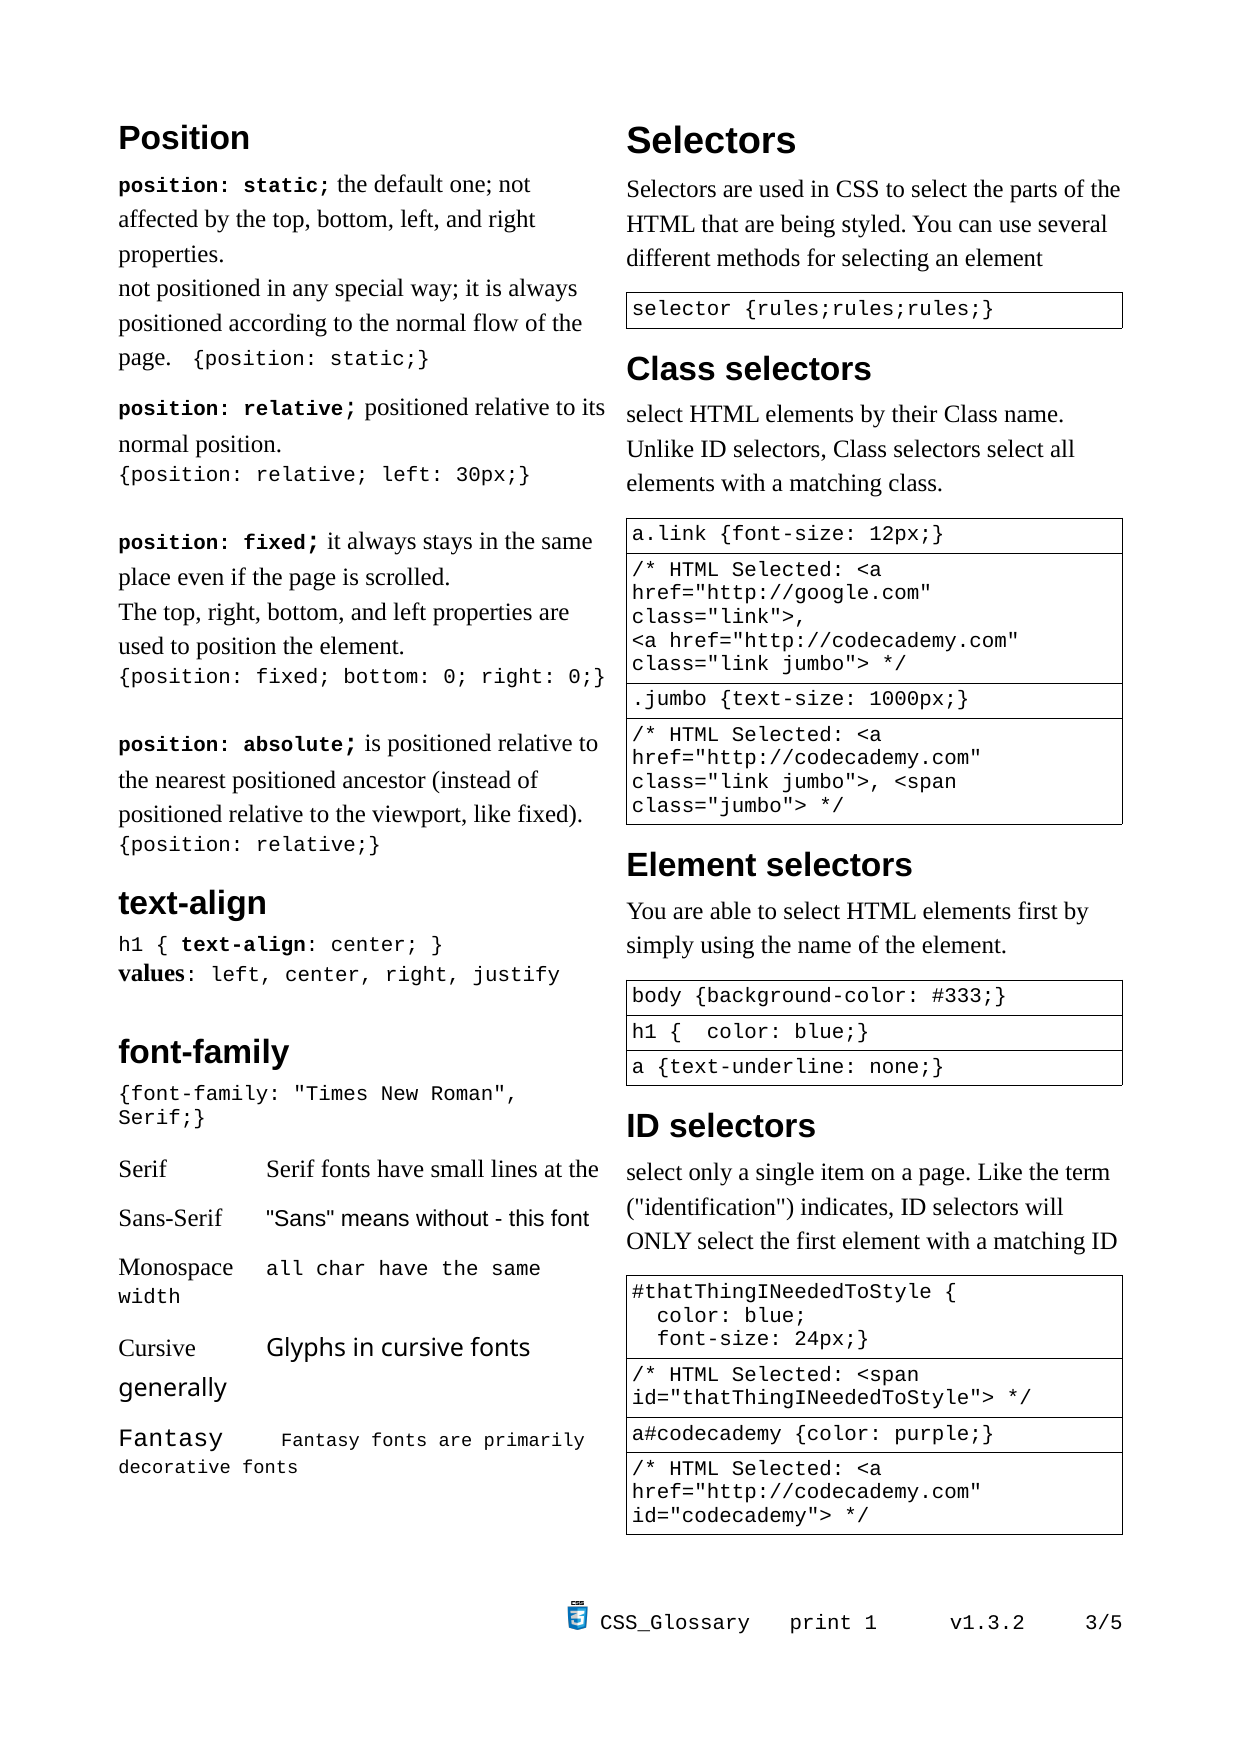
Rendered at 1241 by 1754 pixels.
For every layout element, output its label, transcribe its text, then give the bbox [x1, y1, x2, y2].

table_cell /* HTML Selected: <a href="http://codecademy.com" class="link jumbo">, <span class="jumbo"> */ [627, 719, 1122, 824]
table_cell .jumbo {text-size: 1000px;} [627, 684, 1122, 718]
text {position: relative;} [118, 834, 614, 857]
subtitle Class selectors [626, 348, 1122, 387]
text {position: fixed; bottom: 0; right: 0;} [118, 666, 614, 689]
text {position: relative; left: 30px;} [118, 463, 614, 487]
text Sans-Serif "Sans" means without - this font [118, 1203, 614, 1232]
table_cell /* HTML Selected: <span id="thatThingINeededToStyle"> */ [627, 1359, 1122, 1417]
text Serif Serif fonts have small lines at the [118, 1154, 614, 1183]
subtitle Selectors [626, 118, 1122, 162]
subtitle text-align [118, 883, 614, 922]
text position: absolute; is positioned relative to the nearest positioned ancestor (instead of positioned relative to the viewport, like fixed). [118, 728, 614, 828]
text Cursive Glyphs in cursive fonts generally [118, 1329, 614, 1404]
text Monospace all char have the same width [118, 1252, 614, 1310]
text You are able to select HTML elements first by simply using the name of the element. [626, 896, 1122, 959]
text {font-family: "Times New Roman", Serif;} [118, 1083, 614, 1130]
text position: fixed; it always stays in the same place even if the page is scrolled. [118, 526, 614, 591]
table_cell h1 { color: blue;} [627, 1016, 1122, 1050]
subtitle ID selectors [626, 1106, 1122, 1145]
subtitle font-family [118, 1032, 614, 1071]
text position: static; the default one; not affected by the top, bottom, left, and right properties. [118, 169, 614, 268]
text select only a single item on a page. Like the term ("identification") indicates, ID selectors will ONLY select the first element with a matching ID [626, 1157, 1122, 1255]
text Selectors are used in CSS to select the parts of the HTML that are being styled. You can use several different methods for selecting an element [626, 174, 1122, 272]
text select HTML elements by their Class name. Unlike ID selectors, Class selectors select all elements with a matching class. [626, 399, 1122, 497]
table_header body {background-color: #333;} [627, 981, 1122, 1015]
text Fantasy Fantasy fonts are primarily decorative fonts [118, 1426, 614, 1479]
text values: left, center, right, justify [118, 958, 614, 987]
picture [567, 1601, 588, 1630]
table_cell a {text-underline: none;} [627, 1051, 1122, 1085]
table_header #thatThingINeededToStyle { color: blue; font-size: 24px;} [627, 1276, 1122, 1358]
subtitle Element selectors [626, 845, 1122, 883]
table_cell /* HTML Selected: <a href="http://google.com" class="link">, <a href="http://codecademy.com" class="link jumbo"> */ [627, 554, 1122, 683]
text h1 { text-align: center; } [118, 934, 614, 958]
table_header a.link {font-size: 12px;} [627, 519, 1122, 553]
text not positioned in any special way; it is always positioned according to the normal flow of the page. {position: static;} [118, 273, 614, 372]
text position: relative; positioned relative to its normal position. [118, 392, 614, 458]
table_cell /* HTML Selected: <a href="http://codecademy.com" id="codecademy"> */ [627, 1453, 1122, 1534]
table_cell a#codecademy {color: purple;} [627, 1418, 1122, 1452]
text The top, right, bottom, and left properties are used to position the element. [118, 597, 614, 660]
subtitle Position [118, 118, 614, 157]
table_header selector {rules;rules;rules;} [627, 293, 1122, 327]
